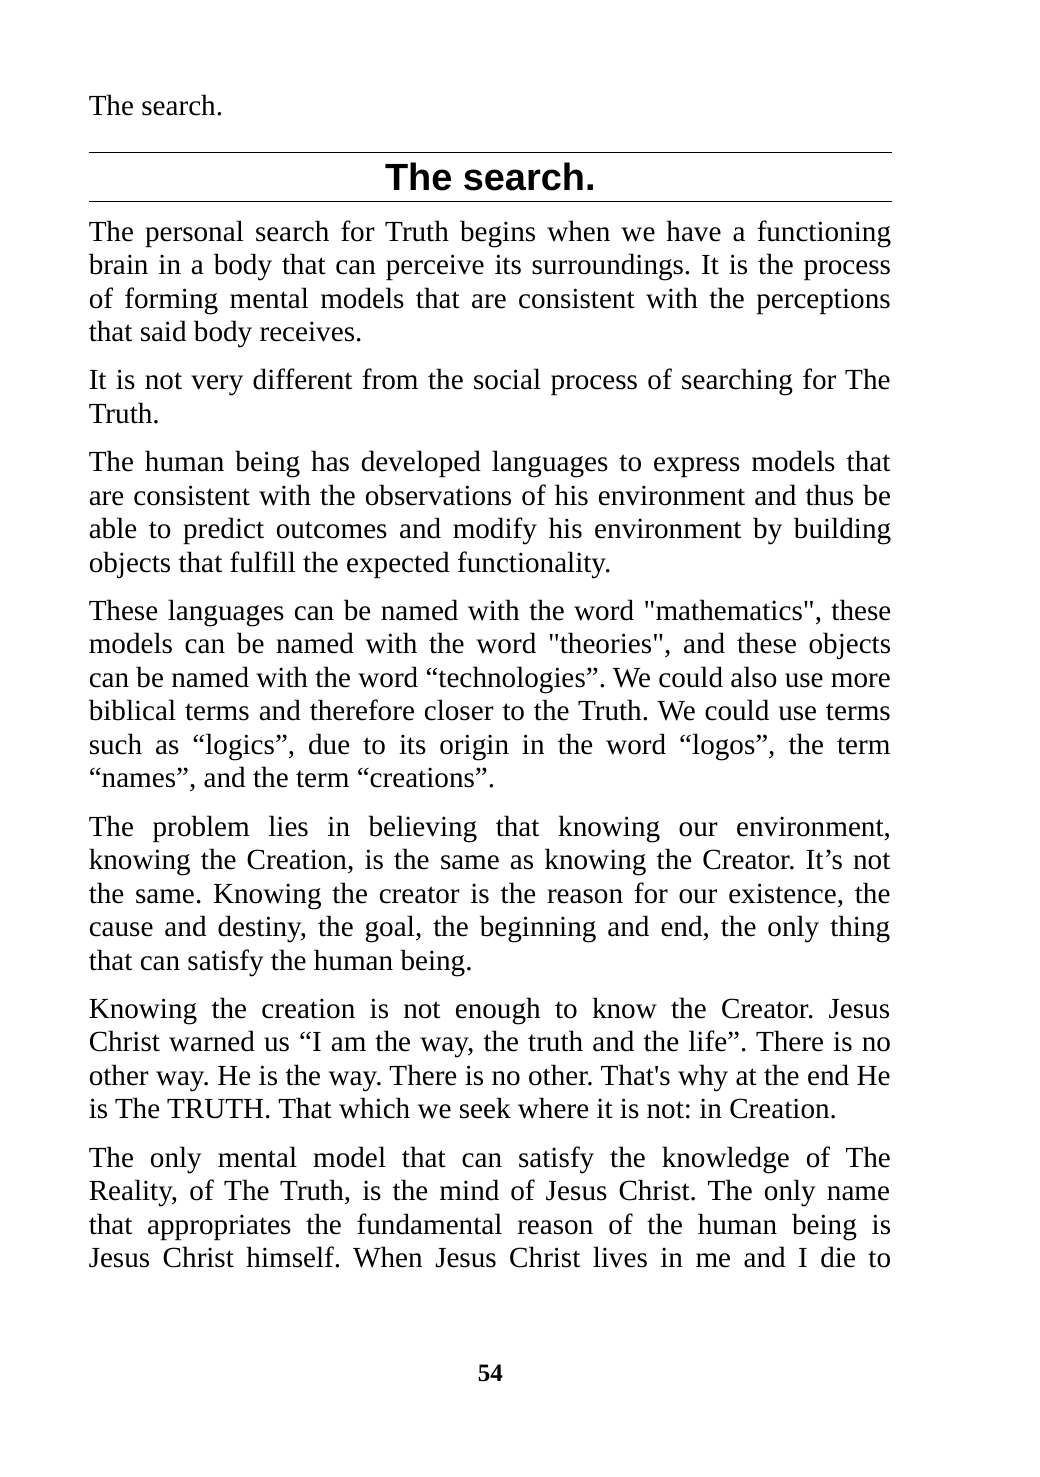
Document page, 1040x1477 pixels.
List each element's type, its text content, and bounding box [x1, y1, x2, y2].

text Knowing the creation is not enough to know the Creator. Jesus Christ warned us “I am the way, the truth and the life”. There is no other way. He is the way. There is no other. That's why at the end He is The TRUTH. That which we seek where it is not: in Creation. [88, 991, 892, 1125]
text The only mental model that can satisfy the knowledge of The Reality, of The Truth, is the mind of Jesus Christ. The only name that appropriates the fundamental reason of the human being is Jesus Christ himself. When Jesus Christ lives in me and I die to [88, 1140, 892, 1274]
text The human being has developed languages to express models that are consistent with the observations of his environment and thus be able to predict outcomes and modify his environment by building objects that fulfill the expected functionality. [88, 444, 892, 578]
text The problem lies in believing that knowing our environment, knowing the Creation, is the same as knowing the Creator. It’s not the same. Knowing the creator is the reason for our existence, the cause and destiny, the goal, the beginning and end, the only thing that can satisfy the human being. [88, 809, 892, 976]
subtitle The search. [88, 153, 892, 201]
text The personal search for Truth begins when we have a functioning brain in a body that can perceive its surroundings. It is the process of forming mental models that are consistent with the perceptions that said body receives. [88, 214, 892, 348]
text These languages can be named with the word "mathematics", these models can be named with the word "theories", and these objects can be named with the word “technologies”. We could also use more biblical terms and therefore closer to the Truth. We could use terms such as “logics”, due to its origin in the word “logos”, the term “names”, and the term “creations”. [88, 593, 892, 794]
text It is not very different from the social process of searching for The Truth. [88, 362, 892, 429]
